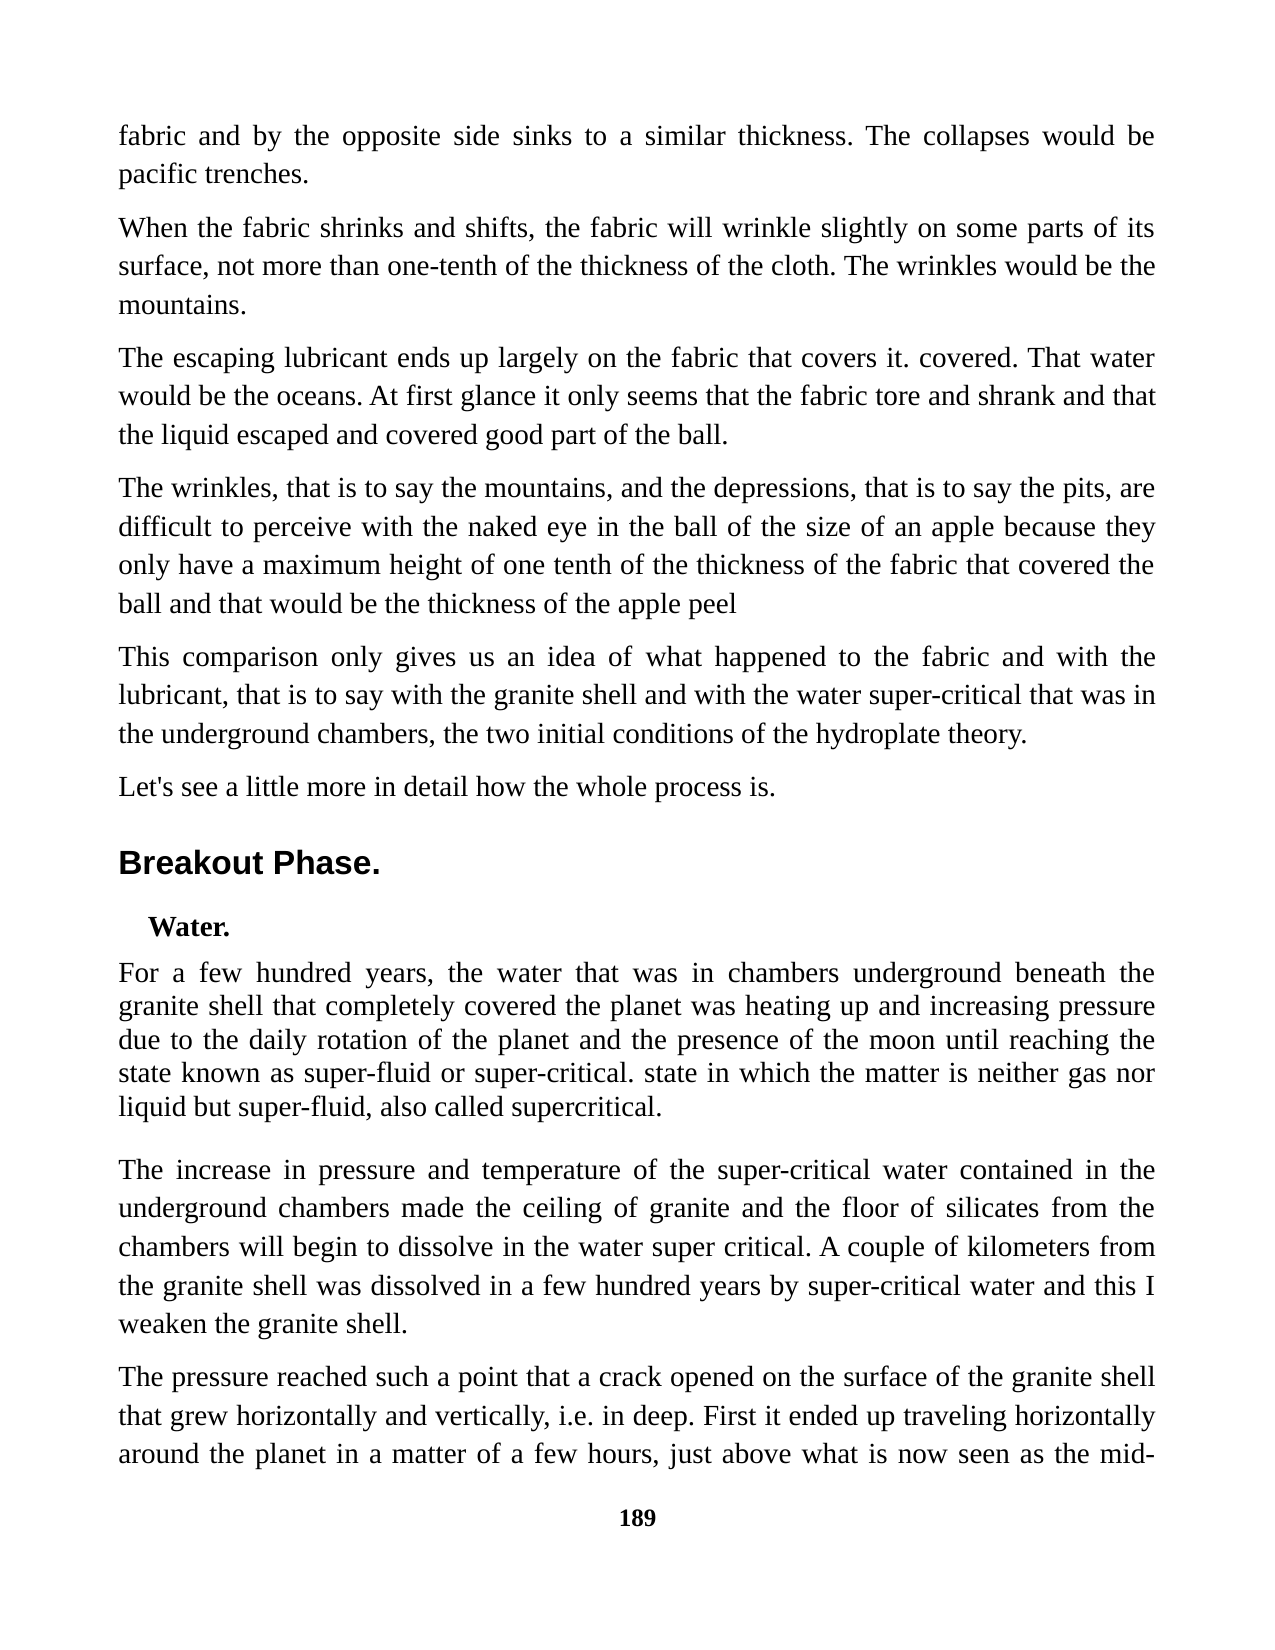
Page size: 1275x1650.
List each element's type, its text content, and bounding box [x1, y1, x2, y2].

text The wrinkles, that is to say the mountains, and the depressions, that is to say the pits, are difficult to perceive with the naked eye in the ball of the size of an apple because they only have a maximum height of one tenth of the thickness of the fabric that covered the ball and that would be the thickness of the apple peel [118, 470, 1157, 619]
text The escaping lubricant ends up largely on the fabric that covers it. covered. That water would be the oceans. At first glance it only seems that the fabric tore and shrank and that the liquid escaped and covered good part of the ball. [118, 340, 1157, 451]
text When the fabric shrinks and shifts, the fabric will wrinkle slightly on some parts of its surface, not more than one-tenth of the thickness of the cloth. The wrinkles would be the mountains. [118, 210, 1157, 320]
text This comparison only gives us an idea of ​​what happened to the fabric and with the lubricant, that is to say with the granite shell and with the water super-critical that was in the underground chambers, the two initial conditions of the hydroplate theory. [118, 639, 1157, 749]
text The pressure reached such a point that a crack opened on the surface of the granite shell that grew horizontally and vertically, i.e. in deep. First it ended up traveling horizontally around the planet in a matter of a few hours, just above what is now seen as the mid- [118, 1359, 1157, 1470]
text For a few hundred years, the water that was in chambers underground beneath the granite shell that completely covered the planet was heating up and increasing pressure due to the daily rotation of the planet and the presence of the moon until reaching the state known as super-fluid or super-critical. state in which the matter is neither gas nor liquid but super-fluid, also called supercritical. [118, 955, 1157, 1123]
text The increase in pressure and temperature of the super-critical water contained in the underground chambers made the ceiling of granite and the floor of silicates from the chambers will begin to dissolve in the water super critical. A couple of kilometers from the granite shell was dissolved in a few hundred years by super-critical water and this I weaken the granite shell. [118, 1152, 1157, 1340]
subtitle Water. [148, 909, 1157, 942]
subtitle Breakout Phase. [118, 843, 1157, 882]
text Let's see a little more in detail how the whole process is. [118, 769, 1157, 803]
text fabric and by the opposite side sinks to a similar thickness. The collapses would be pacific trenches. [118, 118, 1157, 190]
